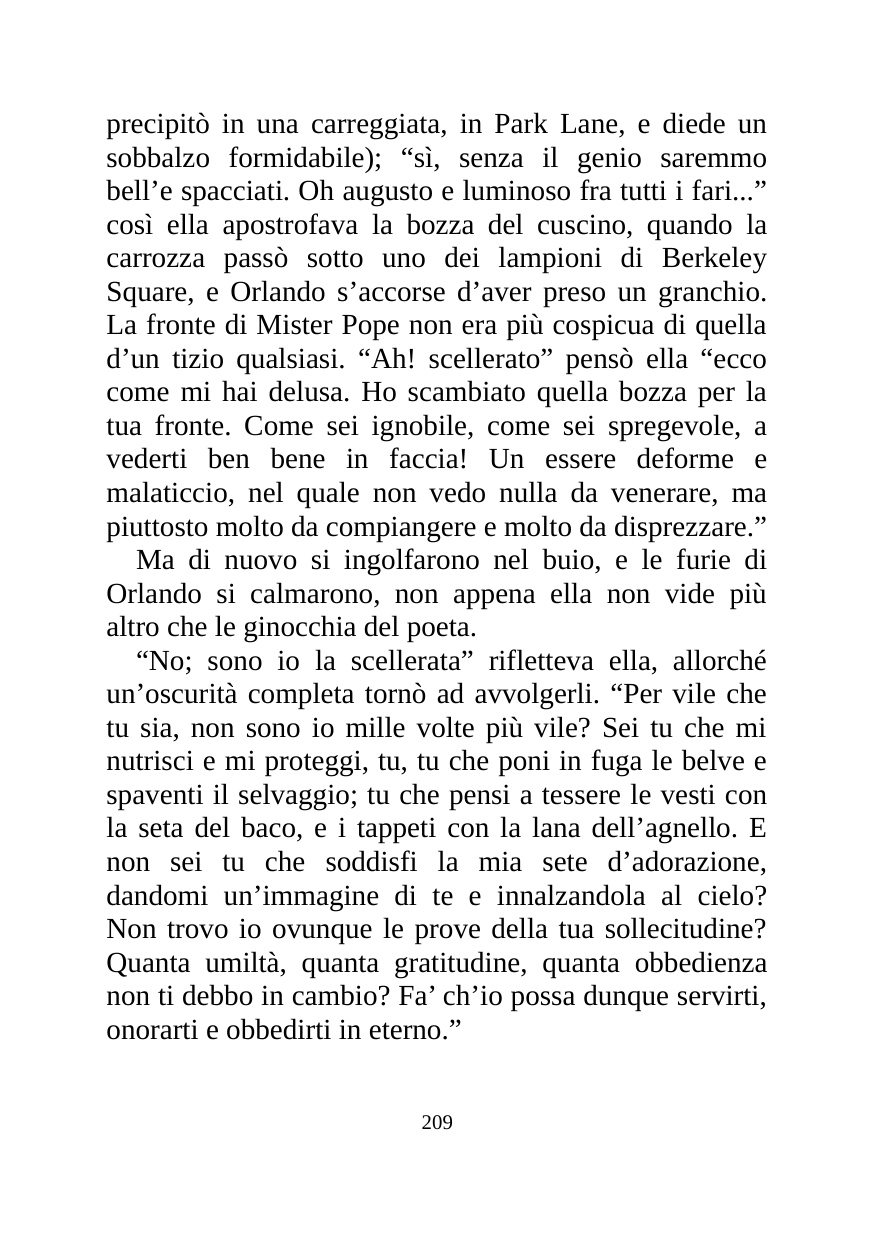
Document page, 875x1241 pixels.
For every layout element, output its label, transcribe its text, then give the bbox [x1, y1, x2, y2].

text “No; sono io la scellerata” rifletteva ella, allorché un’oscurità completa tornò ad avvolgerli. “Per vile che tu sia, non sono io mille volte più vile? Sei tu che mi nutrisci e mi proteggi, tu, tu che poni in fuga le belve e spaventi il selvaggio; tu che pensi a tessere le vesti con la seta del baco, e i tappeti con la lana dell’agnello. E non sei tu che soddisfi la mia sete d’adorazione, dandomi un’immagine di te e innalzandola al cielo? Non trovo io ovunque le prove della tua sollecitudine? Quanta umiltà, quanta gratitudine, quanta obbedienza non ti debbo in cambio? Fa’ ch’io possa dunque servirti, onorarti e obbedirti in eterno.” [106, 643, 768, 1045]
text Ma di nuovo si ingolfarono nel buio, e le furie di Orlando si calmarono, non appena ella non vide più altro che le ginocchia del poeta. [106, 542, 768, 643]
text precipitò in una carreggiata, in Park Lane, e diede un sobbalzo formidabile); “sì, senza il genio saremmo bell’e spacciati. Oh augusto e luminoso fra tutti i fari...” così ella apostrofava la bozza del cuscino, quando la carrozza passò sotto uno dei lampioni di Berkeley Square, e Orlando s’accorse d’aver preso un granchio. La fronte di Mister Pope non era più cospicua di quella d’un tizio qualsiasi. “Ah! scellerato” pensò ella “ecco come mi hai delusa. Ho scambiato quella bozza per la tua fronte. Come sei ignobile, come sei spregevole, a vederti ben bene in faccia! Un essere deforme e malaticcio, nel quale non vedo nulla da venerare, ma piuttosto molto da compiangere e molto da disprezzare.” [106, 106, 768, 542]
